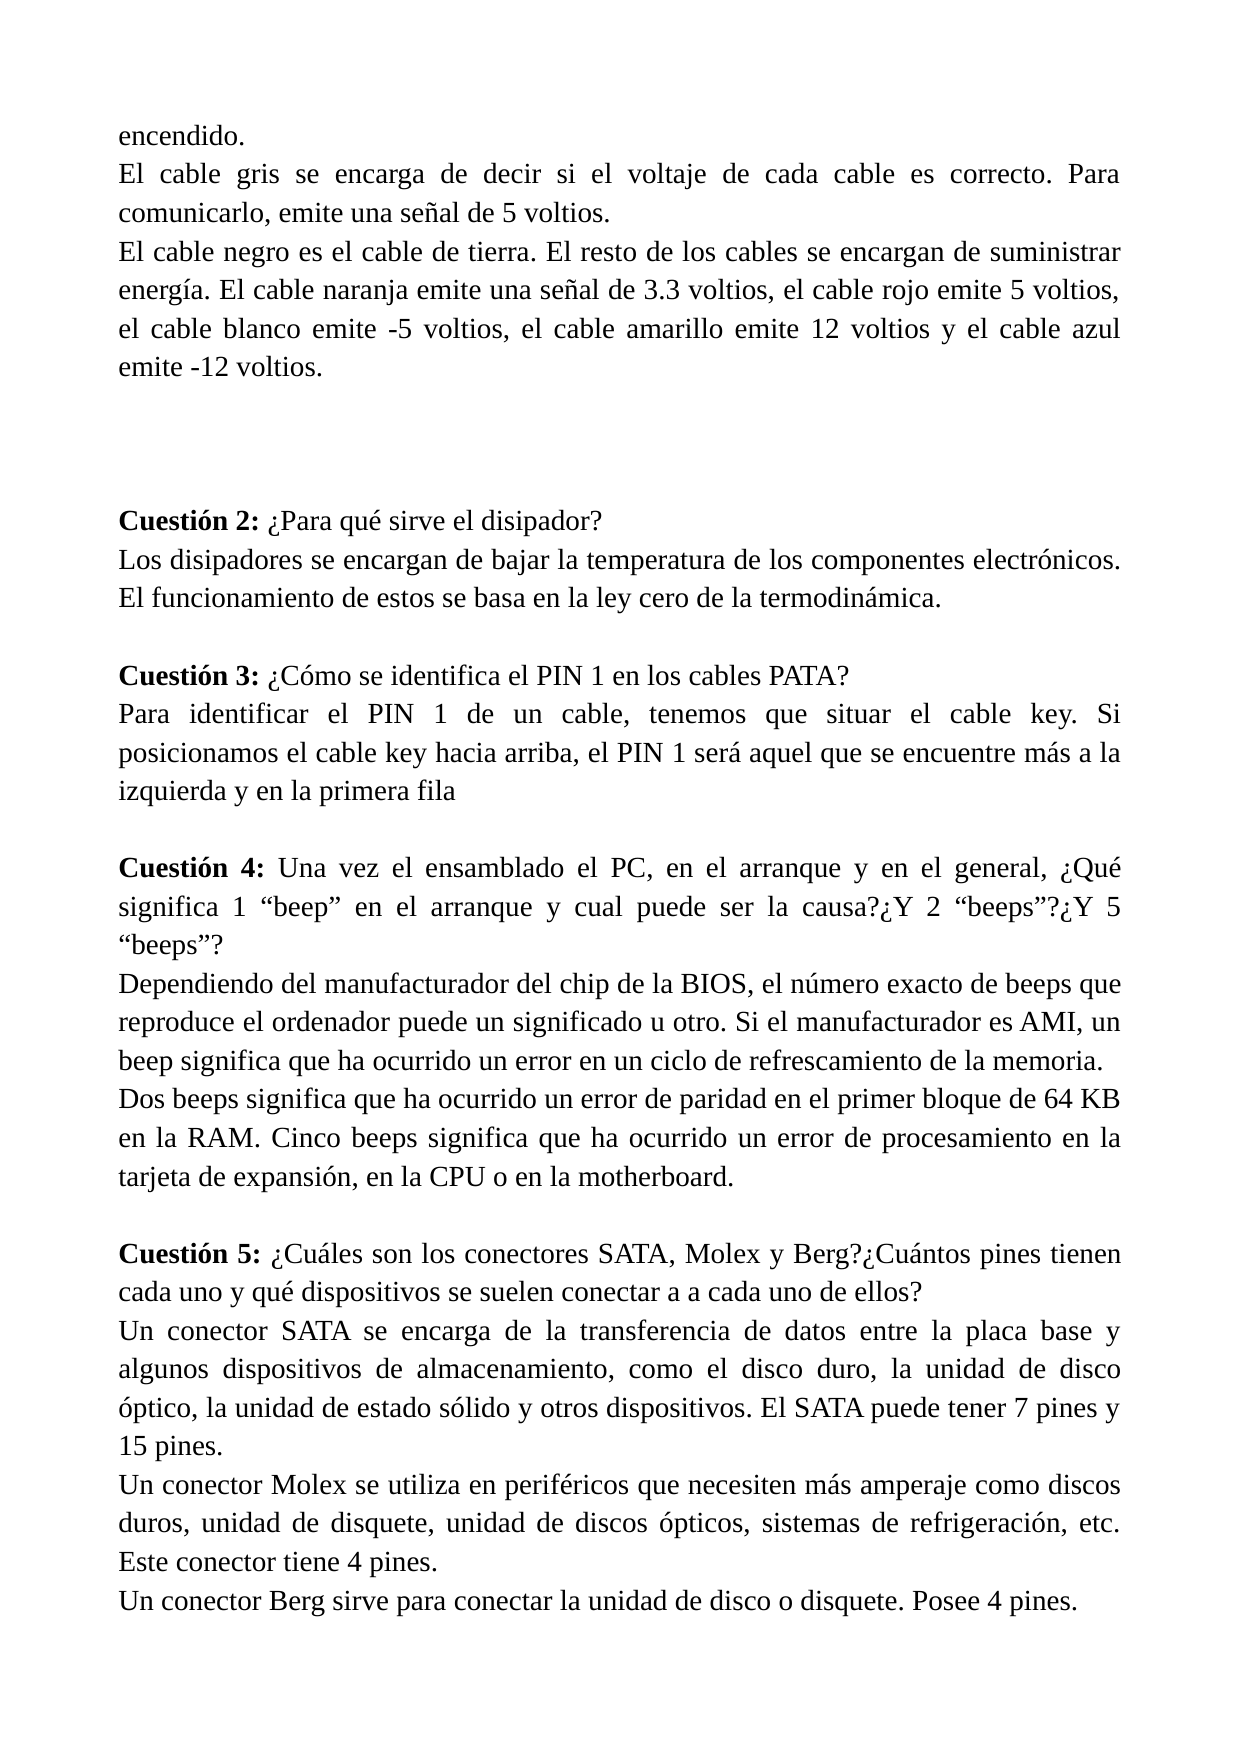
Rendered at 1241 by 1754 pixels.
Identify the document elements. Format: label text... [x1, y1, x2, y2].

text Un conector Berg sirve para conectar la unidad de disco o disquete. Posee 4 pines. [118, 1583, 1122, 1616]
text El cable negro es el cable de tierra. El resto de los cables se encargan de suministrar energía. El cable naranja emite una señal de 3.3 voltios, el cable rojo emite 5 voltios, el cable blanco emite -5 voltios, el cable amarillo emite 12 voltios y el cable azul emite -12 voltios. [118, 234, 1122, 383]
text Un conector Molex se utiliza en periféricos que necesiten más amperaje como discos duros, unidad de disquete, unidad de discos ópticos, sistemas de refrigeración, etc. Este conector tiene 4 pines. [118, 1467, 1122, 1578]
text Los disipadores se encargan de bajar la temperatura de los componentes electrónicos. El funcionamiento de estos se basa en la ley cero de la termodinámica. [118, 542, 1122, 614]
text Cuestión 3: ¿Cómo se identifica el PIN 1 en los cables PATA? [118, 658, 1122, 691]
text Dos beeps significa que ha ocurrido un error de paridad en el primer bloque de 64 KB en la RAM. Cinco beeps significa que ha ocurrido un error de procesamiento en la tarjeta de expansión, en la CPU o en la motherboard. [118, 1082, 1122, 1192]
text El cable gris se encarga de decir si el voltaje de cada cable es correcto. Para comunicarlo, emite una señal de 5 voltios. [118, 157, 1122, 229]
text encendido. [118, 118, 1122, 152]
text Cuestión 4: Una vez el ensamblado el PC, en el arranque y en el general, ¿Qué significa 1 “beep” en el arranque y cual puede ser la causa?¿Y 2 “beeps”?¿Y 5 “beeps”? [118, 850, 1122, 961]
text Un conector SATA se encarga de la transferencia de datos entre la placa base y algunos dispositivos de almacenamiento, como el disco duro, la unidad de disco óptico, la unidad de estado sólido y otros dispositivos. El SATA puede tener 7 pines y 15 pines. [118, 1313, 1122, 1462]
text Para identificar el PIN 1 de un cable, tenemos que situar el cable key. Si posicionamos el cable key hacia arriba, el PIN 1 será aquel que se encuentre más a la izquierda y en la primera fila [118, 696, 1122, 807]
text Cuestión 5: ¿Cuáles son los conectores SATA, Molex y Berg?¿Cuántos pines tienen cada uno y qué dispositivos se suelen conectar a a cada uno de ellos? [118, 1236, 1122, 1308]
text Dependiendo del manufacturador del chip de la BIOS, el número exacto de beeps que reproduce el ordenador puede un significado u otro. Si el manufacturador es AMI, un beep significa que ha ocurrido un error en un ciclo de refrescamiento de la memoria. [118, 966, 1122, 1077]
text Cuestión 2: ¿Para qué sirve el disipador? [118, 503, 1122, 537]
